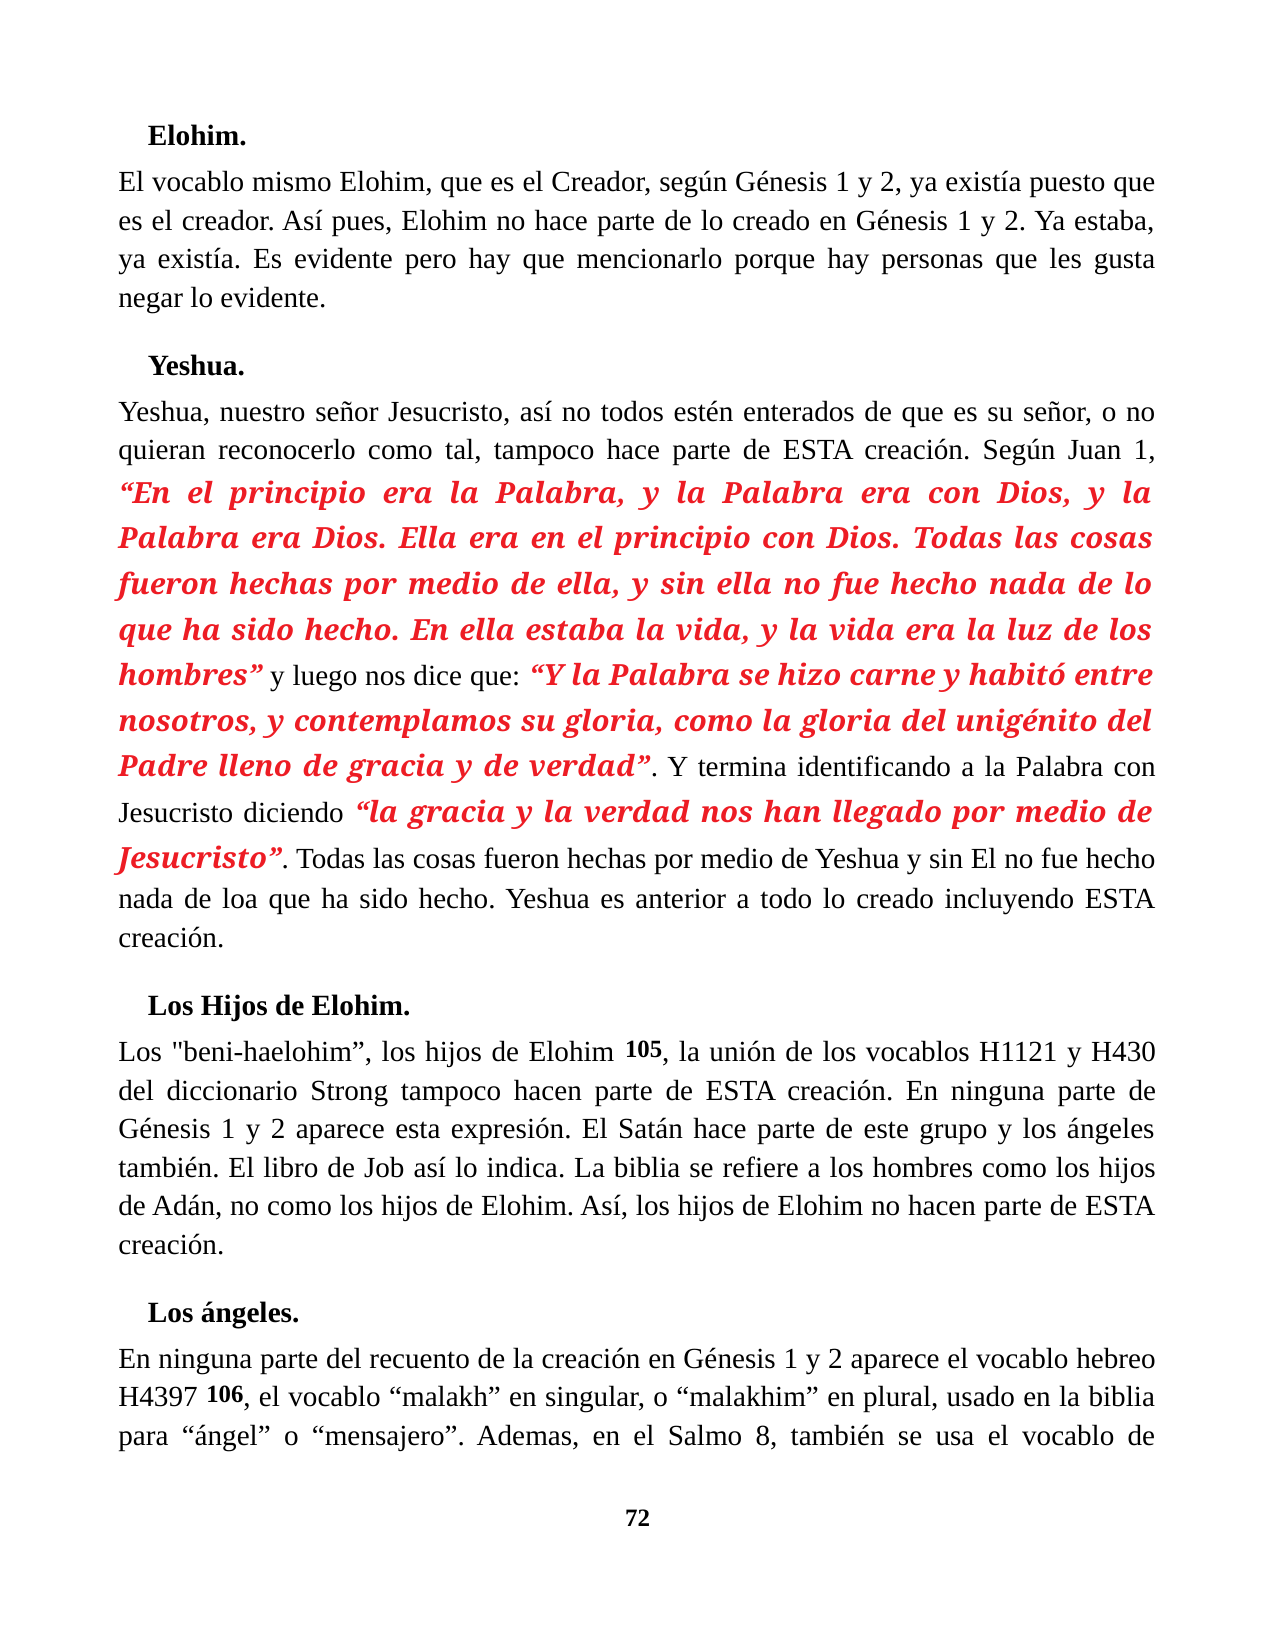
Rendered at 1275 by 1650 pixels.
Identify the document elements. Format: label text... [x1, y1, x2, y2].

text En ninguna parte del recuento de la creación en Génesis 1 y 2 aparece el vocablo hebreo H4397 , el vocablo “malakh” en singular, o “malakhim” en plural, usado en la biblia para “ángel” o “mensajero”. Ademas, en el Salmo 8, también se usa el vocablo de [118, 1341, 1157, 1451]
text El vocablo mismo Elohim, que es el Creador, según Génesis 1 y 2, ya existía puesto que es el creador. Así pues, Elohim no hace parte de lo creado en Génesis 1 y 2. Ya estaba, ya existía. Es evidente pero hay que mencionarlo porque hay personas que les gusta negar lo evidente. [118, 164, 1157, 313]
subtitle Elohim. [148, 118, 1157, 152]
subtitle Los Hijos de Elohim. [148, 988, 1157, 1022]
subtitle Los ángeles. [148, 1294, 1157, 1328]
text Yeshua, nuestro señor Jesucristo, así no todos estén enterados de que es su señor, o no quieran reconocerlo como tal, tampoco hace parte de ESTA creación. Según Juan 1, “En el principio era la Palabra, y la Palabra era con Dios, y la Palabra era Dios. Ella era en el principio con Dios. Todas las cosas fueron hechas por medio de ella, y sin ella no fue hecho nada de lo que ha sido hecho. En ella estaba la vida, y la vida era la luz de los hombres” y luego nos dice que: “Y la Palabra se hizo carne y habitó entre nosotros, y contemplamos su gloria, como la gloria del unigénito del Padre lleno de gracia y de verdad”. Y termina identificando a la Palabra con Jesucristo diciendo “la gracia y la verdad nos han llegado por medio de Jesucristo”. Todas las cosas fueron hechas por medio de Yeshua y sin El no fue hecho nada de loa que ha sido hecho. Yeshua es anterior a todo lo creado incluyendo ESTA creación. [118, 394, 1157, 954]
subtitle Yeshua. [148, 348, 1157, 381]
text Los "beni-haelohim”, los hijos de Elohim , la unión de los vocablos H1121 y H430 del diccionario Strong tampoco hacen parte de ESTA creación. En ninguna parte de Génesis 1 y 2 aparece esta expresión. El Satán hace parte de este grupo y los ángeles también. El libro de Job así lo indica. La biblia se refiere a los hombres como los hijos de Adán, no como los hijos de Elohim. Así, los hijos de Elohim no hacen parte de ESTA creación. [118, 1034, 1157, 1260]
